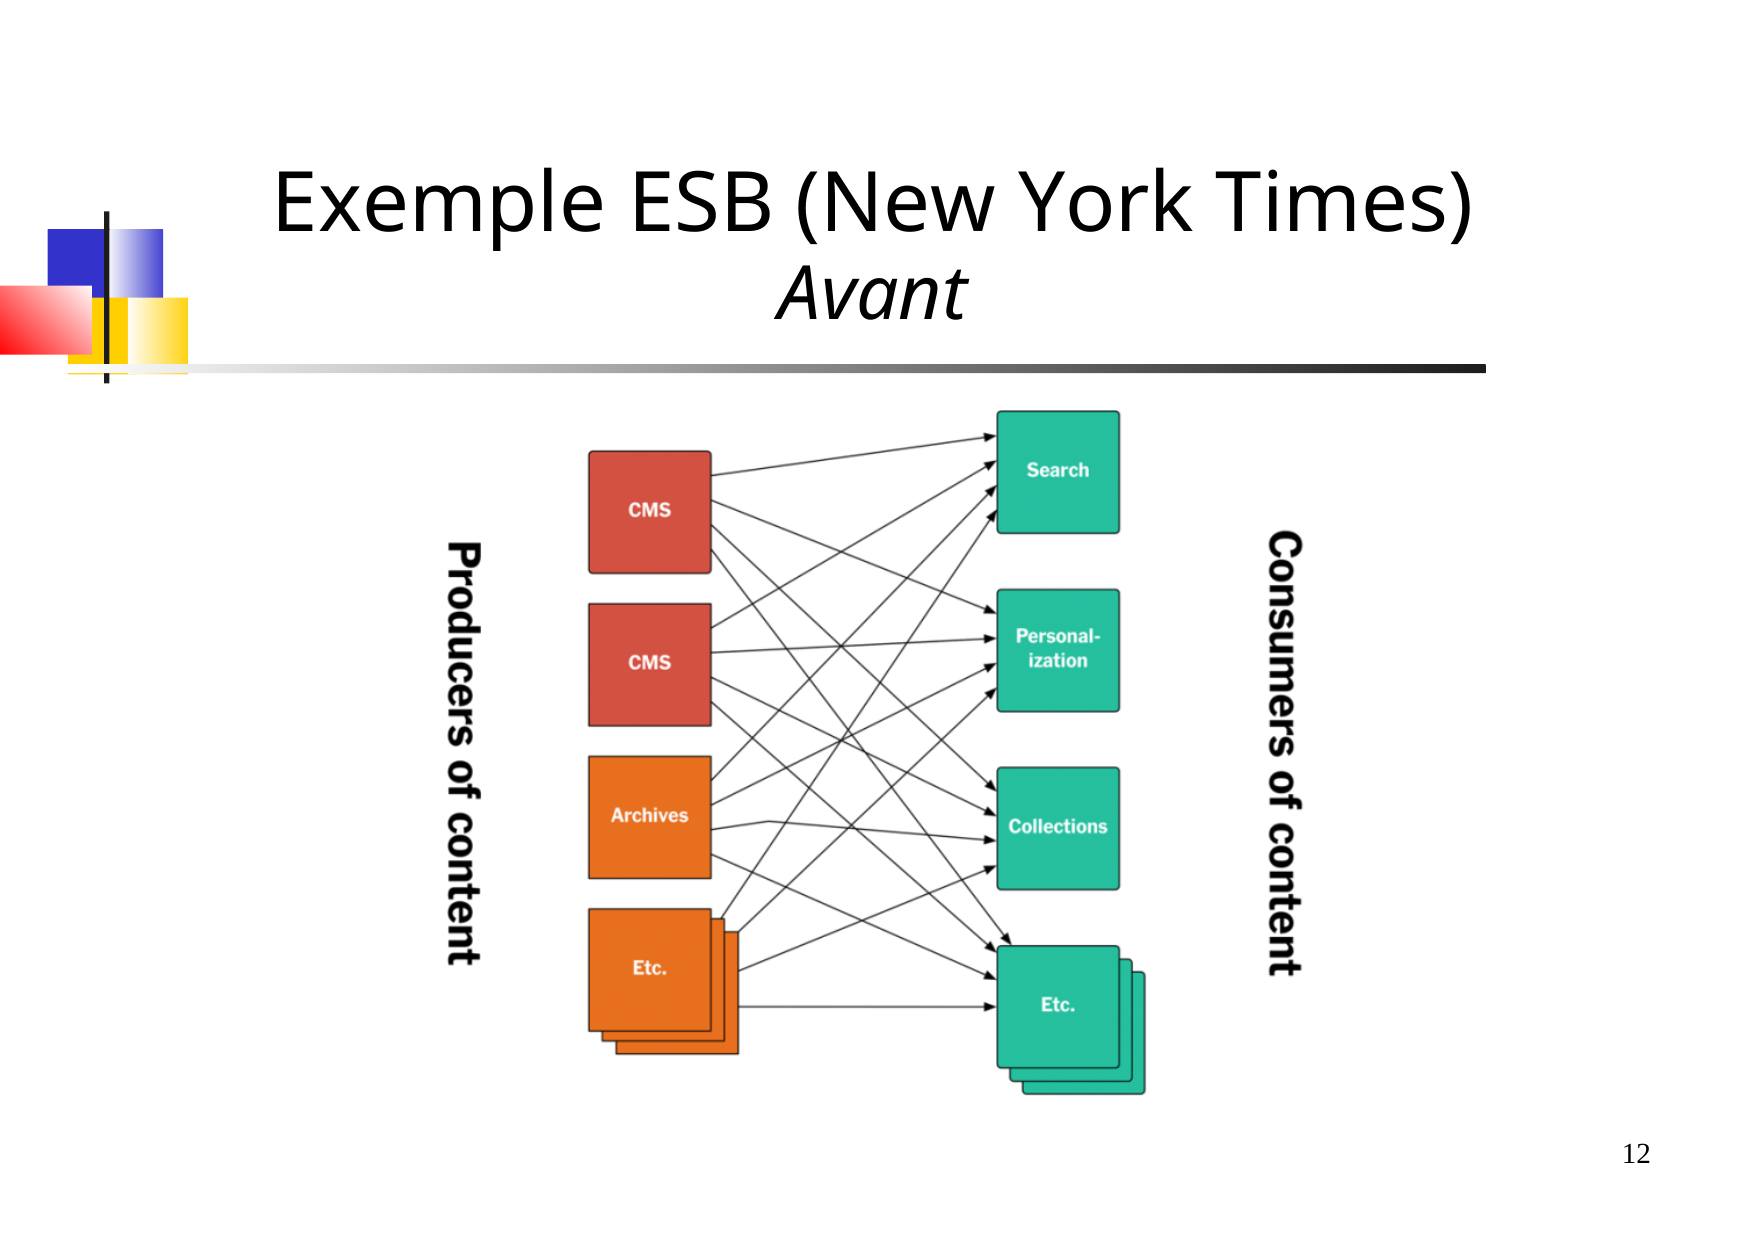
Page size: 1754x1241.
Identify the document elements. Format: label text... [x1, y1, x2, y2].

picture [423, 410, 1314, 1097]
title Exemple ESB (New York Times) Avant [179, 139, 1567, 351]
